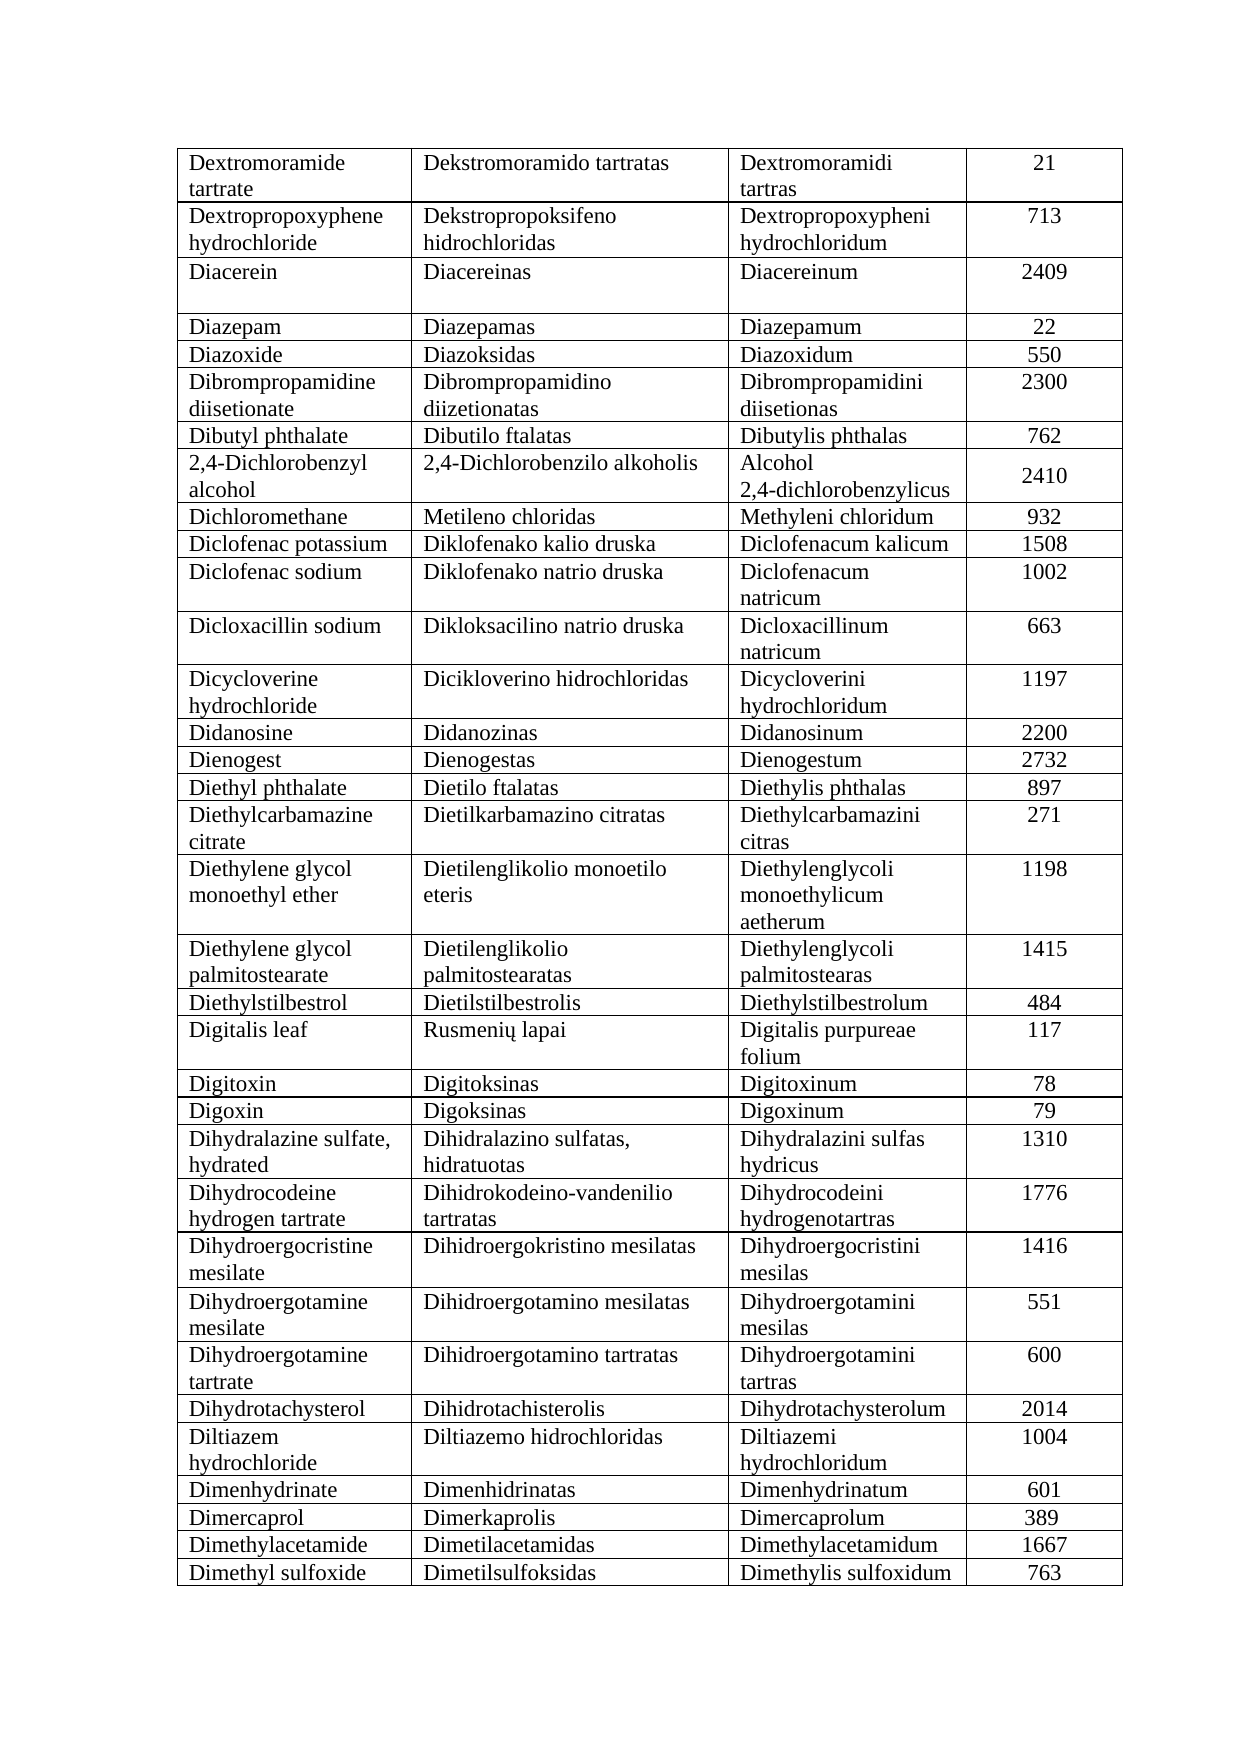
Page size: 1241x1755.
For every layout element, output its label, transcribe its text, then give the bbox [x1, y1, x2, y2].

table_cell Diltiazemi hydrochloridum [729, 1423, 966, 1475]
table_cell 1002 [967, 558, 1122, 611]
table_cell Diazepamum [729, 314, 966, 340]
table_cell Diethylenglycoli monoethylicum aetherum [729, 855, 966, 934]
table_cell Dextromoramide tartrate [178, 149, 411, 201]
table_cell 932 [967, 503, 1122, 529]
table_cell Dicloxacillin sodium [178, 612, 411, 664]
table_cell Dihydrotachysterolum [729, 1395, 966, 1422]
table_cell Dibutylis phthalas [729, 422, 966, 448]
table_cell 78 [967, 1070, 1122, 1096]
table_cell Dimerkaprolis [412, 1504, 728, 1530]
table_cell Dimercaprolum [729, 1504, 966, 1530]
table_cell Dietilenglikolio monoetilo eteris [412, 855, 728, 934]
table_cell Diethylcarbamazini citras [729, 801, 966, 854]
table_cell Dienogest [178, 747, 411, 773]
table_cell Dimenhydrinatum [729, 1476, 966, 1503]
table_cell Dibrompropamidine diisetionate [178, 368, 411, 421]
table_cell Dihydrotachysterol [178, 1395, 411, 1422]
table_cell Diklofenako natrio druska [412, 558, 728, 611]
table_cell Dichloromethane [178, 503, 411, 529]
table_cell Diazoxidum [729, 341, 966, 367]
table_cell 117 [967, 1016, 1122, 1069]
table_cell 1508 [967, 531, 1122, 557]
table_cell Diethylis phthalas [729, 774, 966, 800]
table_cell Didanosinum [729, 719, 966, 746]
table_cell Dienogestas [412, 747, 728, 773]
table_cell Dimethyl sulfoxide [178, 1559, 411, 1585]
table_cell Diltiazemo hidrochloridas [412, 1423, 728, 1475]
table_cell 762 [967, 422, 1122, 448]
table_cell Methyleni chloridum [729, 503, 966, 529]
table_cell 2,4-Dichlorobenzilo alkoholis [412, 449, 728, 502]
table_cell Digitoxin [178, 1070, 411, 1096]
table_cell Dihidrokodeino-vandenilio tartratas [412, 1179, 728, 1231]
table_cell Digoxin [178, 1098, 411, 1124]
table_cell Digitalis leaf [178, 1016, 411, 1069]
table_cell Dimethylacetamidum [729, 1531, 966, 1558]
table_cell Dibrompropamidini diisetionas [729, 368, 966, 421]
table_cell Diethylene glycol palmitostearate [178, 935, 411, 988]
table_cell 2732 [967, 747, 1122, 773]
table_cell 713 [967, 203, 1122, 257]
table_cell Dihydroergocristini mesilas [729, 1233, 966, 1287]
table_cell Dextropropoxypheni hydrochloridum [729, 203, 966, 257]
table_cell Dietilkarbamazino citratas [412, 801, 728, 854]
table_cell Dihidroergotamino tartratas [412, 1342, 728, 1394]
table_cell Alcohol 2,4-dichlorobenzylicus [729, 449, 966, 502]
table_cell 763 [967, 1559, 1122, 1585]
table_cell Diazoksidas [412, 341, 728, 367]
table_cell Digitoxinum [729, 1070, 966, 1096]
table_cell Diacereinum [729, 258, 966, 312]
table_cell Dextropropoxyphene hydrochloride [178, 203, 411, 257]
table_cell Dietilenglikolio palmitostearatas [412, 935, 728, 988]
table_cell Dimetilacetamidas [412, 1531, 728, 1558]
table_cell Diethyl phthalate [178, 774, 411, 800]
table_cell Dietilo ftalatas [412, 774, 728, 800]
table_cell Digoksinas [412, 1098, 728, 1124]
table_cell 1198 [967, 855, 1122, 934]
table_cell 2014 [967, 1395, 1122, 1422]
table_cell Dihidroergokristino mesilatas [412, 1233, 728, 1287]
table_cell Dihydralazini sulfas hydricus [729, 1125, 966, 1178]
table_cell Diltiazem hydrochloride [178, 1423, 411, 1475]
table_cell Dimenhidrinatas [412, 1476, 728, 1503]
table_cell Digitoksinas [412, 1070, 728, 1096]
table_cell Dihidrotachisterolis [412, 1395, 728, 1422]
table_cell Dekstropropoksifeno hidrochloridas [412, 203, 728, 257]
table_cell Dimenhydrinate [178, 1476, 411, 1503]
table_cell Diclofenacum natricum [729, 558, 966, 611]
table_cell Diethylstilbestrolum [729, 989, 966, 1015]
table_cell Diclofenacum kalicum [729, 531, 966, 557]
table_cell Diazepamas [412, 314, 728, 340]
table_cell 79 [967, 1098, 1122, 1124]
table_cell Dicycloverini hydrochloridum [729, 665, 966, 718]
table_cell Diethylene glycol monoethyl ether [178, 855, 411, 934]
table_cell Rusmenių lapai [412, 1016, 728, 1069]
table_cell Diethylstilbestrol [178, 989, 411, 1015]
table_cell Dextromoramidi tartras [729, 149, 966, 201]
table_cell Diethylcarbamazine citrate [178, 801, 411, 854]
table_cell 1776 [967, 1179, 1122, 1231]
table_cell Dicikloverino hidrochloridas [412, 665, 728, 718]
table_cell 271 [967, 801, 1122, 854]
table_cell 1310 [967, 1125, 1122, 1178]
table_cell 2409 [967, 258, 1122, 312]
table_cell 2410 [967, 449, 1122, 502]
table_cell Dihydrocodeini hydrogenotartras [729, 1179, 966, 1231]
table_cell Dimethylis sulfoxidum [729, 1559, 966, 1585]
table_cell Digoxinum [729, 1098, 966, 1124]
table_cell Diazoxide [178, 341, 411, 367]
table_cell Dihydroergotamini mesilas [729, 1288, 966, 1341]
table_cell Diazepam [178, 314, 411, 340]
table_cell 2,4-Dichlorobenzyl alcohol [178, 449, 411, 502]
table_cell Diethylenglycoli palmitostearas [729, 935, 966, 988]
table_cell 551 [967, 1288, 1122, 1341]
table_cell Dicloxacillinum natricum [729, 612, 966, 664]
table_cell Dihydrocodeine hydrogen tartrate [178, 1179, 411, 1231]
table_cell 22 [967, 314, 1122, 340]
table_cell Dimercaprol [178, 1504, 411, 1530]
table_cell Dikloksacilino natrio druska [412, 612, 728, 664]
table_cell 1197 [967, 665, 1122, 718]
table_cell 2200 [967, 719, 1122, 746]
table_cell Digitalis purpureae folium [729, 1016, 966, 1069]
table_cell 550 [967, 341, 1122, 367]
table_cell 897 [967, 774, 1122, 800]
table_cell Dihydroergotamine tartrate [178, 1342, 411, 1394]
table_cell Didanosine [178, 719, 411, 746]
table_cell Dienogestum [729, 747, 966, 773]
table_cell Diklofenako kalio druska [412, 531, 728, 557]
table_cell Dihydralazine sulfate, hydrated [178, 1125, 411, 1178]
table_cell Diclofenac sodium [178, 558, 411, 611]
table_cell Dicycloverine hydrochloride [178, 665, 411, 718]
table_cell Diacereinas [412, 258, 728, 312]
table_cell Didanozinas [412, 719, 728, 746]
table_cell 1416 [967, 1233, 1122, 1287]
table_cell Diclofenac potassium [178, 531, 411, 557]
table_cell 484 [967, 989, 1122, 1015]
table_cell 21 [967, 149, 1122, 201]
table_cell Dibutyl phthalate [178, 422, 411, 448]
table_cell Dihidroergotamino mesilatas [412, 1288, 728, 1341]
table_cell Dibrompropamidino diizetionatas [412, 368, 728, 421]
table_cell 663 [967, 612, 1122, 664]
table_cell Dekstromoramido tartratas [412, 149, 728, 201]
table_cell Dihydroergotamine mesilate [178, 1288, 411, 1341]
table_cell 1667 [967, 1531, 1122, 1558]
table_cell 601 [967, 1476, 1122, 1503]
table_cell Dihydroergotamini tartras [729, 1342, 966, 1394]
table_cell Metileno chloridas [412, 503, 728, 529]
table_cell Dietilstilbestrolis [412, 989, 728, 1015]
table_cell 2300 [967, 368, 1122, 421]
table_cell Dibutilo ftalatas [412, 422, 728, 448]
table_cell Dimetilsulfoksidas [412, 1559, 728, 1585]
table_cell 1004 [967, 1423, 1122, 1475]
table_cell Dimethylacetamide [178, 1531, 411, 1558]
table_cell 1415 [967, 935, 1122, 988]
table_cell Dihydroergocristine mesilate [178, 1233, 411, 1287]
table_cell 389 [967, 1504, 1122, 1530]
table_cell Diacerein [178, 258, 411, 312]
table_cell 600 [967, 1342, 1122, 1394]
table_cell Dihidralazino sulfatas, hidratuotas [412, 1125, 728, 1178]
